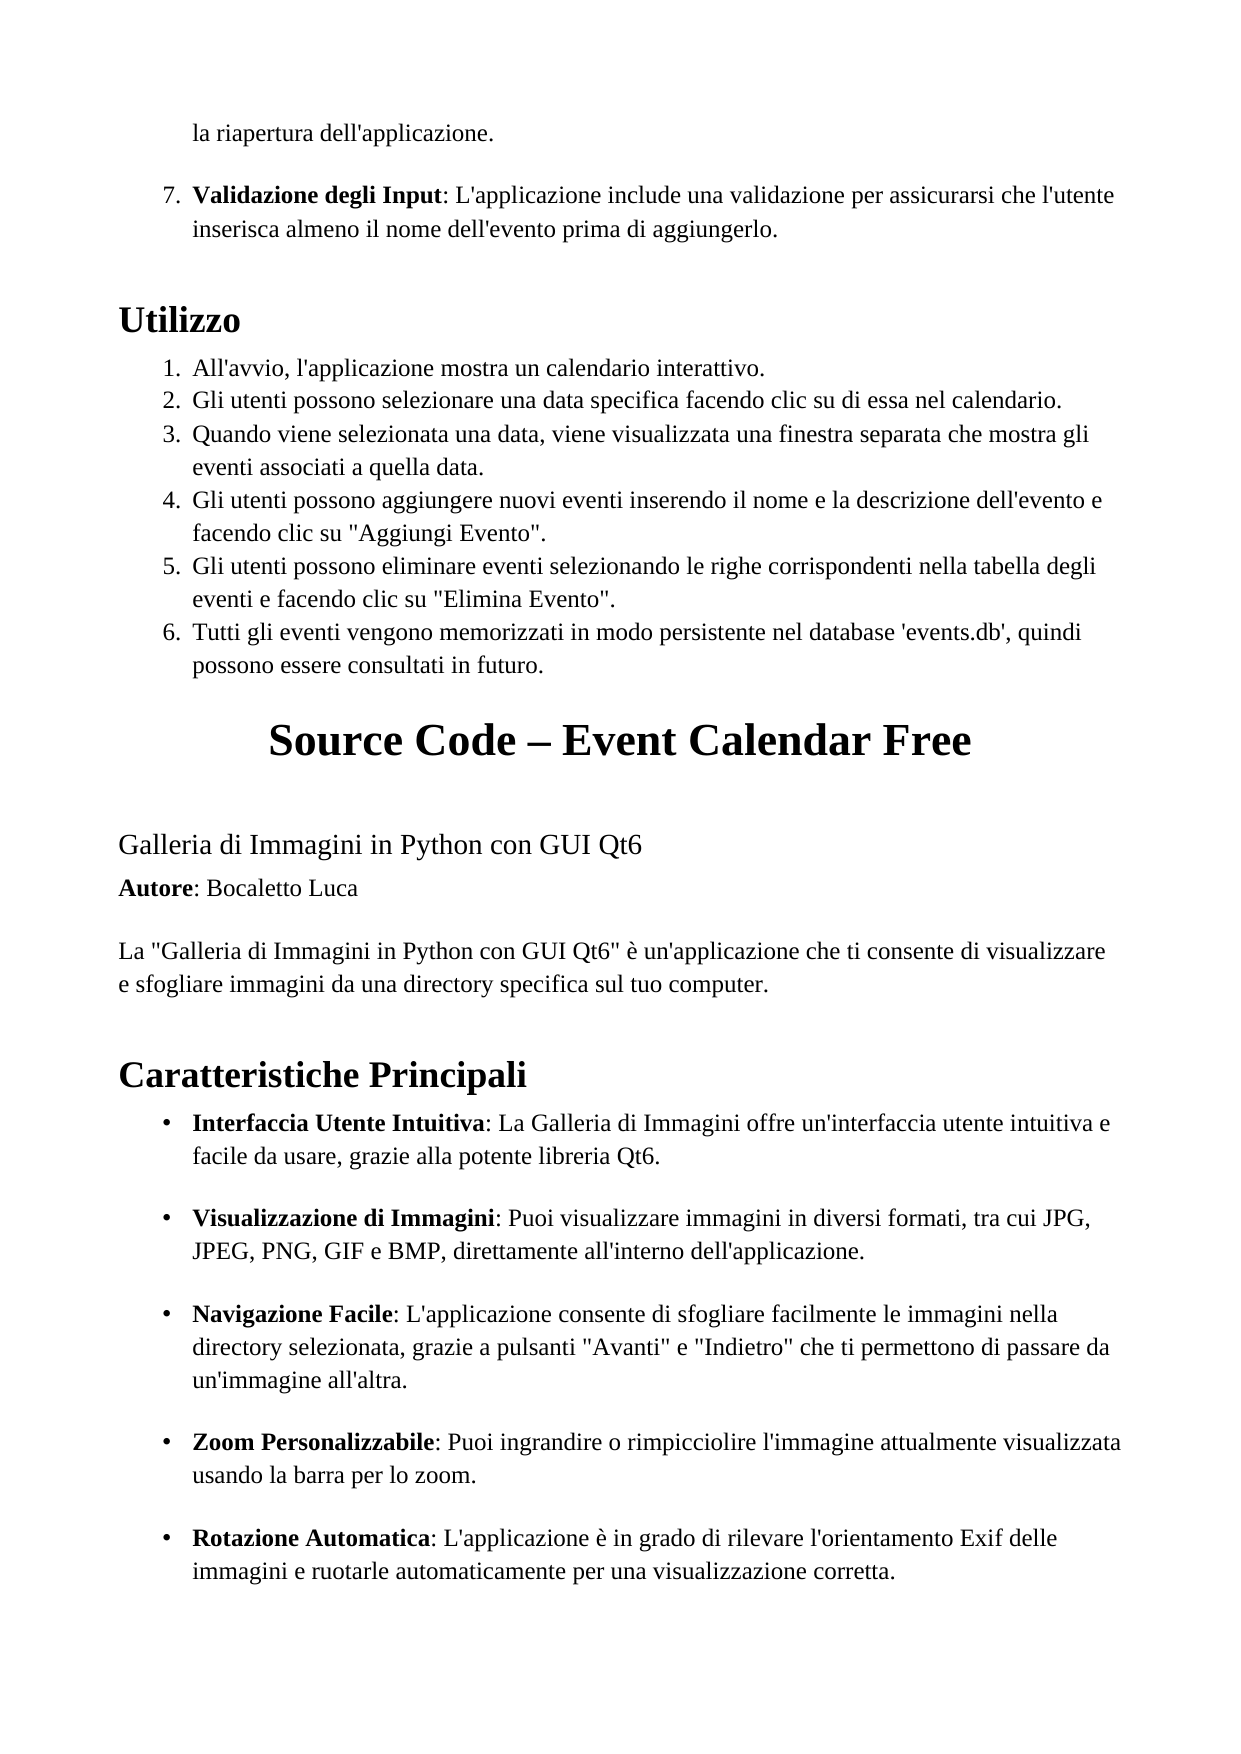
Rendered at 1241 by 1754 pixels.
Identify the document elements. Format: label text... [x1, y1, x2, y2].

list Interfaccia Utente Intuitiva: La Galleria di Immagini offre un'interfaccia utente intuitiva e facile da usare, grazie alla potente libreria Qt6. [162, 1108, 1122, 1169]
list la riapertura dell'applicazione. [162, 118, 1122, 147]
list Validazione degli Input: L'applicazione include una validazione per assicurarsi che l'utente inserisca almeno il nome dell'evento prima di aggiungerlo. [162, 181, 1122, 242]
list All'avvio, l'applicazione mostra un calendario interattivo. [162, 353, 1122, 381]
list Visualizzazione di Immagini: Puoi visualizzare immagini in diversi formati, tra cui JPG, JPEG, PNG, GIF e BMP, direttamente all'interno dell'applicazione. [162, 1203, 1122, 1265]
text La "Galleria di Immagini in Python con GUI Qt6" è un'applicazione che ti consente di visualizzare e sfogliare immagini da una directory specifica sul tuo computer. [118, 936, 1122, 998]
subtitle Galleria di Immagini in Python con GUI Qt6 [118, 827, 1122, 861]
list Gli utenti possono selezionare una data specifica facendo clic su di essa nel calendario. [162, 386, 1122, 414]
subtitle Caratteristiche Principali [118, 1052, 1122, 1095]
list Gli utenti possono eliminare eventi selezionando le righe corrispondenti nella tabella degli eventi e facendo clic su "Elimina Evento". [162, 551, 1122, 612]
list Rotazione Automatica: L'applicazione è in grado di rilevare l'orientamento Exif delle immagini e ruotarle automaticamente per una visualizzazione corretta. [162, 1523, 1122, 1585]
list Quando viene selezionata una data, viene visualizzata una finestra separata che mostra gli eventi associati a quella data. [162, 419, 1122, 480]
list Gli utenti possono aggiungere nuovi eventi inserendo il nome e la descrizione dell'evento e facendo clic su "Aggiungi Evento". [162, 485, 1122, 546]
text Autore: Bocaletto Luca [118, 873, 1122, 902]
subtitle Utilizzo [118, 297, 1122, 340]
list Zoom Personalizzabile: Puoi ingrandire o rimpicciolire l'immagine attualmente visualizzata usando la barra per lo zoom. [162, 1427, 1122, 1489]
list Tutti gli eventi vengono memorizzati in modo persistente nel database 'events.db', quindi possono essere consultati in futuro. [162, 617, 1122, 678]
text Source Code – Event Calendar Free [118, 712, 1122, 765]
list Navigazione Facile: L'applicazione consente di sfogliare facilmente le immagini nella directory selezionata, grazie a pulsanti "Avanti" e "Indietro" che ti permettono di passare da un'immagine all'altra. [162, 1299, 1122, 1394]
